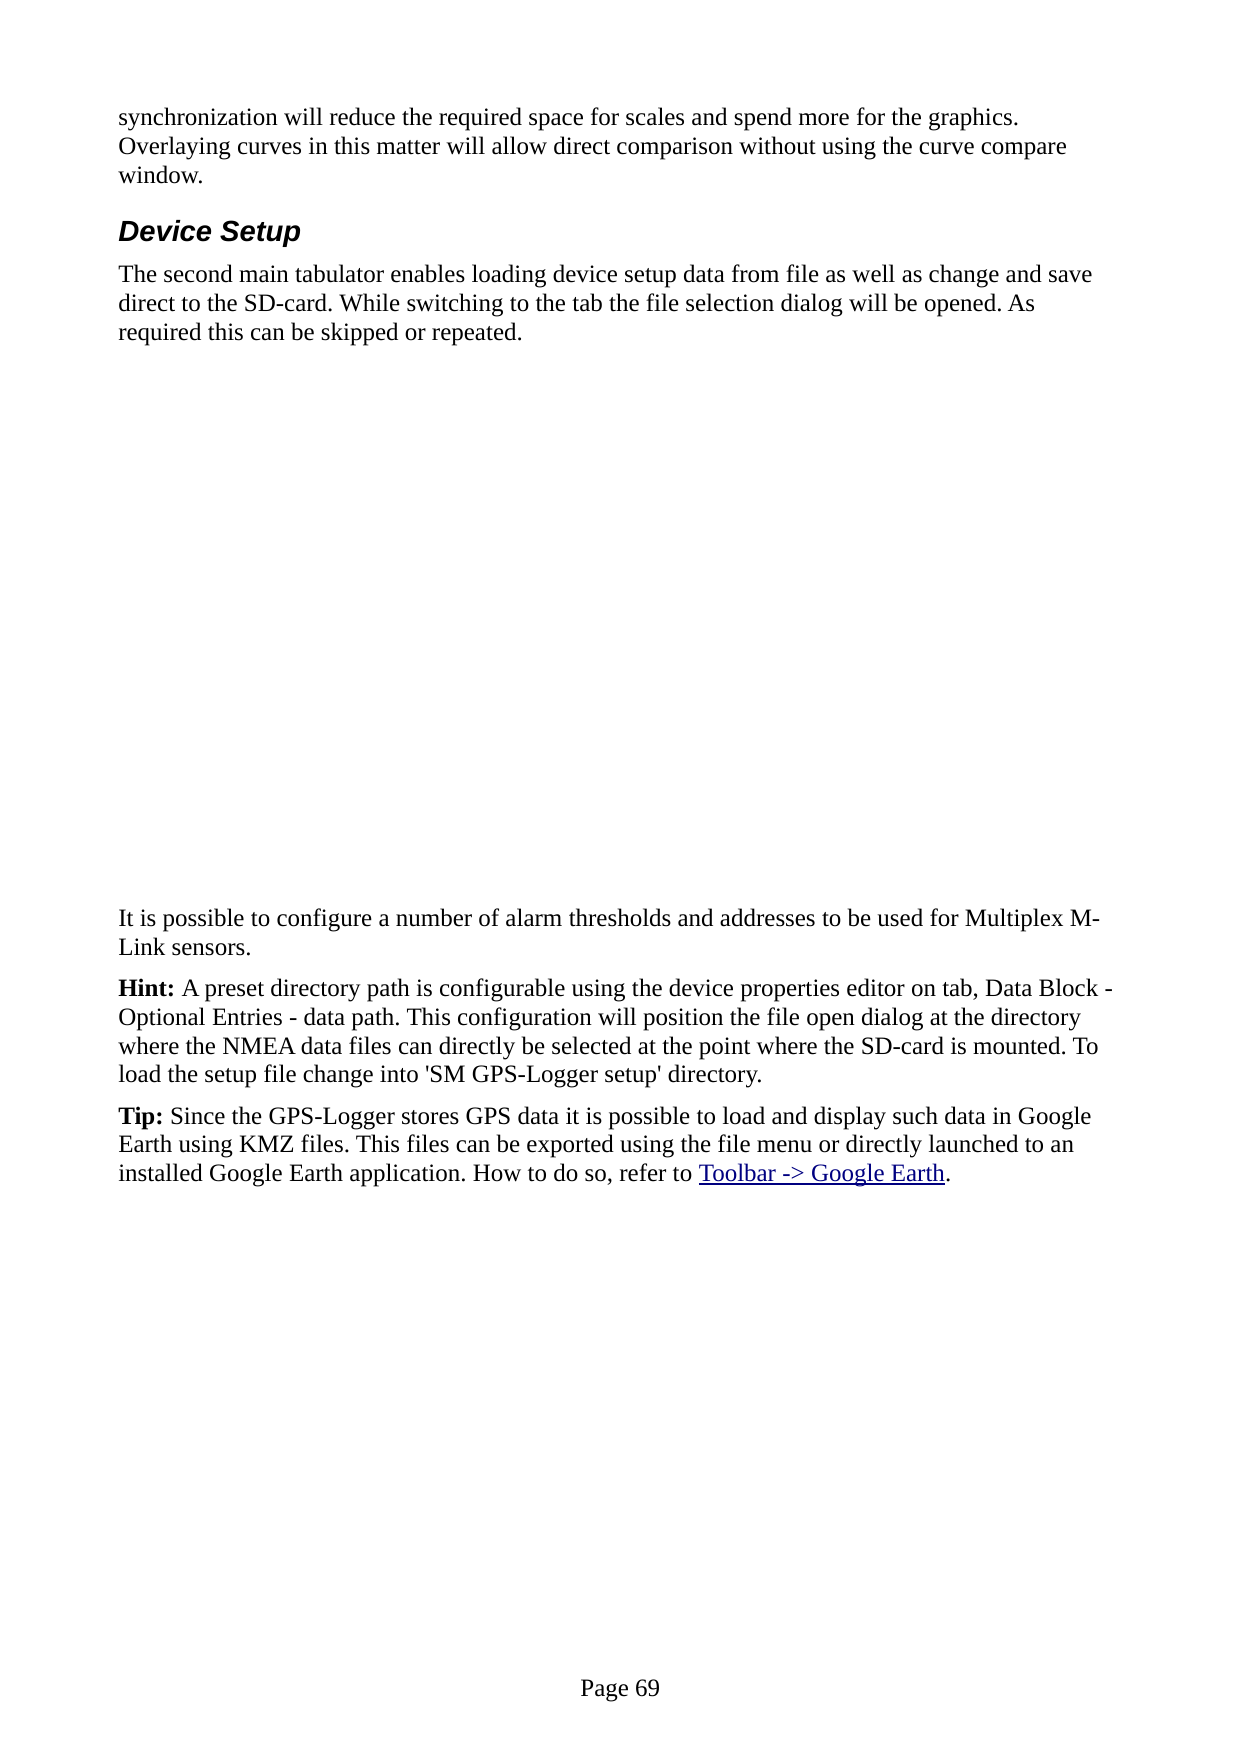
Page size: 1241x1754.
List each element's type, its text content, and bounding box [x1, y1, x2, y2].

text The second main tabulator enables loading device setup data from file as well as change and save direct to the SD-card. While switching to the tab the file selection dialog will be opened. As required this can be skipped or repeated. [118, 259, 1122, 346]
text Tip: Since the GPS-Logger stores GPS data it is possible to load and display such data in Google Earth using KMZ files. This files can be exported using the file menu or directly launched to an installed Google Earth application. How to do so, refer to Toolbar -> Google Earth. [118, 1101, 1122, 1187]
text It is possible to configure a number of alarm thresholds and addresses to be used for Multiplex M-Link sensors. [118, 903, 1122, 961]
text synchronization will reduce the required space for scales and spend more for the graphics. Overlaying curves in this matter will allow direct comparison without using the curve compare window. [118, 102, 1122, 188]
text Hint: A preset directory path is configurable using the device properties editor on tab, Data Block - Optional Entries - data path. This configuration will position the file open dialog at the directory where the NMEA data files can directly be selected at the point where the SD-card is mounted. To load the setup file change into 'SM GPS-Logger setup' directory. [118, 973, 1122, 1088]
subtitle Device Setup [118, 213, 1122, 247]
